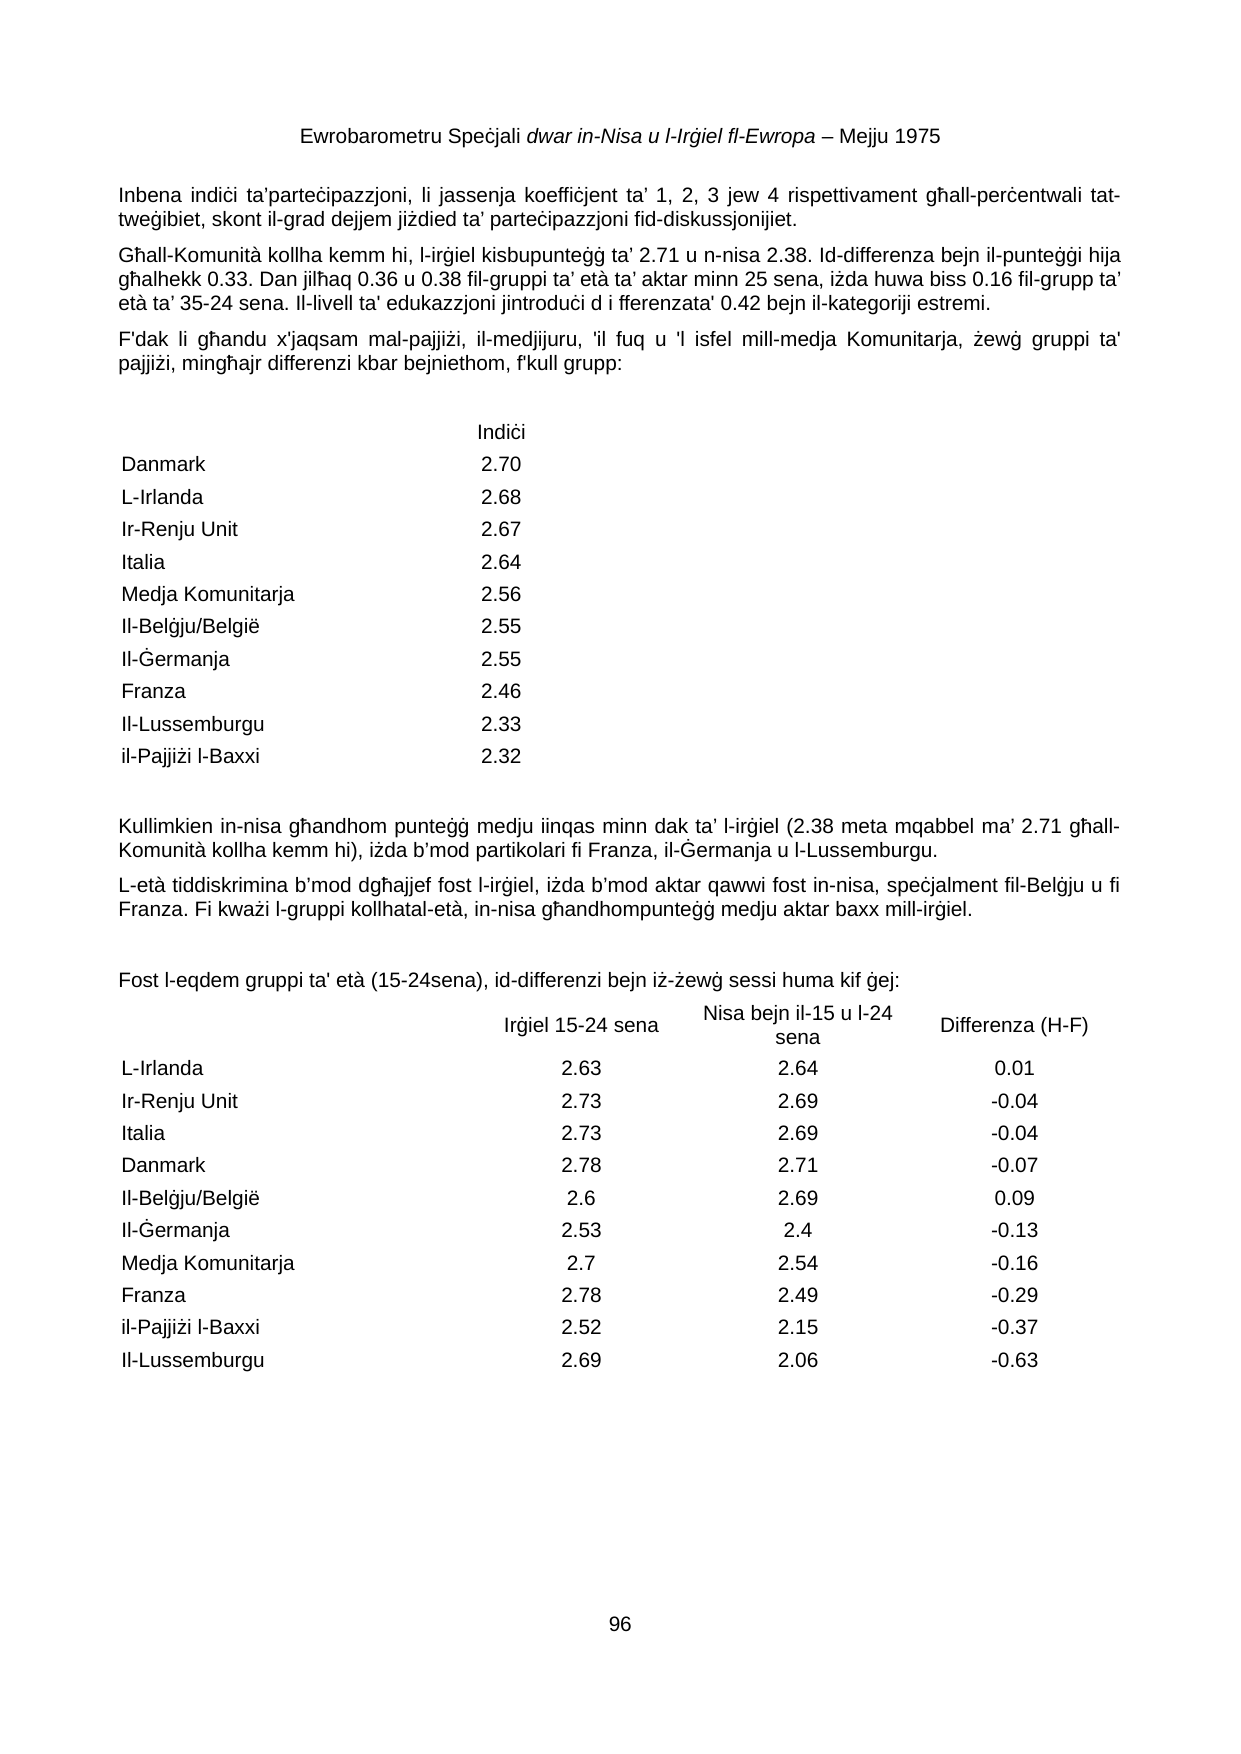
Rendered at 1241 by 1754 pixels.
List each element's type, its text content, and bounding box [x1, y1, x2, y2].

table_cell 2,68 [432, 481, 570, 513]
table_cell 2,7 [473, 1246, 689, 1279]
table_cell -0,16 [906, 1246, 1123, 1279]
table_cell Il-Lussemburgu [118, 1344, 473, 1376]
table_cell 2,4 [690, 1214, 906, 1246]
table_cell Medja Komunitarja [118, 1246, 473, 1279]
table_cell 2,56 [432, 578, 570, 610]
table_cell 2,69 [690, 1084, 906, 1117]
table_cell 2,06 [690, 1344, 906, 1376]
table_header Indiċi [432, 416, 570, 448]
table_cell Ir-Renju Unit [118, 1084, 473, 1117]
table_cell Italia [118, 545, 432, 578]
table_header [118, 416, 432, 448]
table_cell 2,54 [690, 1246, 906, 1279]
table_cell -0,63 [906, 1344, 1123, 1376]
table_cell 2,71 [690, 1149, 906, 1181]
table_cell Franza [118, 1279, 473, 1311]
table_cell Il-Belġju/België [118, 1181, 473, 1214]
table_header [118, 998, 473, 1052]
table_cell -0,37 [906, 1311, 1123, 1343]
table_cell 2,53 [473, 1214, 689, 1246]
text Inbena indiċi ta’parteċipazzjoni, li jassenja koeffiċjent ta’ 1, 2, 3 jew 4 rispettivament għall-perċentwali tat-tweġibiet, skont il-grad dejjem jiżdied ta’ parteċipazzjoni fid-diskussjonijiet. [118, 183, 1122, 231]
table_cell 2,46 [432, 675, 570, 707]
text Għall-Komunità kollha kemm hi, l-irġiel kisbupunteġġ ta’ 2.71 u n-nisa 2.38. Id-differenza bejn il-punteġġi hija għalhekk 0.33. Dan jilħaq 0.36 u 0.38 fil-gruppi ta’ età ta’ aktar minn 25 sena, iżda huwa biss 0.16 fil-grupp ta’ età ta’ 35-24 sena. Il-livell ta' edukazzjoni jintroduċi d i fferenzata' 0.42 bejn il-kategoriji estremi. [118, 243, 1122, 315]
table_cell Danmark [118, 1149, 473, 1181]
table_cell 2,6 [473, 1181, 689, 1214]
table_cell 2,33 [432, 707, 570, 740]
table_cell Il-Ġermanja [118, 1214, 473, 1246]
table_cell 2,49 [690, 1279, 906, 1311]
text Fost l-eqdem gruppi ta' età (15-24sena), id-differenzi bejn iż-żewġ sessi huma kif ġej: [118, 968, 1122, 992]
text L-età tiddiskrimina b’mod dgħajjef fost l-irġiel, iżda b’mod aktar qawwi fost in-nisa, speċjalment fil-Belġju u fi Franza. Fi kważi l-gruppi kollhatal-età, in-nisa għandhompunteġġ medju aktar baxx mill-irġiel. [118, 873, 1122, 921]
table_cell 2,70 [432, 448, 570, 481]
table_cell 2,64 [690, 1052, 906, 1084]
table_header Differenza (H-F) [906, 998, 1123, 1052]
table_cell Franza [118, 675, 432, 707]
table_cell Il-Lussemburgu [118, 707, 432, 740]
table_cell 2,73 [473, 1117, 689, 1149]
table_cell L-Irlanda [118, 1052, 473, 1084]
table_cell 2,32 [432, 740, 570, 772]
table_cell 2,63 [473, 1052, 689, 1084]
table_cell 2,69 [473, 1344, 689, 1376]
table_cell 2,55 [432, 643, 570, 675]
table_cell -0,04 [906, 1117, 1123, 1149]
table_cell Medja Komunitarja [118, 578, 432, 610]
table_cell -0,13 [906, 1214, 1123, 1246]
table_cell Italia [118, 1117, 473, 1149]
text Kullimkien in-nisa għandhom punteġġ medju iinqas minn dak ta’ l-irġiel (2.38 meta mqabbel ma’ 2.71 għall-Komunità kollha kemm hi), iżda b’mod partikolari fi Franza, il-Ġermanja u l-Lussemburgu. [118, 813, 1122, 861]
table_header Nisa bejn il-15 u l-24 sena [690, 998, 906, 1052]
table_cell Il-Belġju/België [118, 610, 432, 642]
table_cell Danmark [118, 448, 432, 481]
table_cell L-Irlanda [118, 481, 432, 513]
table_cell -0,07 [906, 1149, 1123, 1181]
table_cell 0,01 [906, 1052, 1123, 1084]
table_cell 2,55 [432, 610, 570, 642]
table_cell Ir-Renju Unit [118, 513, 432, 545]
table_cell Il-Ġermanja [118, 643, 432, 675]
table_cell -0,04 [906, 1084, 1123, 1117]
table_cell 2,15 [690, 1311, 906, 1343]
table_cell il-Pajjiżi l-Baxxi [118, 740, 432, 772]
table_cell 2,78 [473, 1149, 689, 1181]
table_cell 2,69 [690, 1181, 906, 1214]
text F'dak li għandu x'jaqsam mal-pajjiżi, il-medjijuru, 'il fuq u 'l isfel mill-medja Komunitarja, żewġ gruppi ta' pajjiżi, mingħajr differenzi kbar bejniethom, f'kull grupp: [118, 326, 1122, 374]
table_cell 2,52 [473, 1311, 689, 1343]
table_cell 2,67 [432, 513, 570, 545]
table_cell il-Pajjiżi l-Baxxi [118, 1311, 473, 1343]
table_cell 2,78 [473, 1279, 689, 1311]
table_cell 2,73 [473, 1084, 689, 1117]
table_cell 2,64 [432, 545, 570, 578]
table_cell -0,29 [906, 1279, 1123, 1311]
table_cell 0,09 [906, 1181, 1123, 1214]
table_header Irġiel 15-24 sena [473, 998, 689, 1052]
table_cell 2,69 [690, 1117, 906, 1149]
